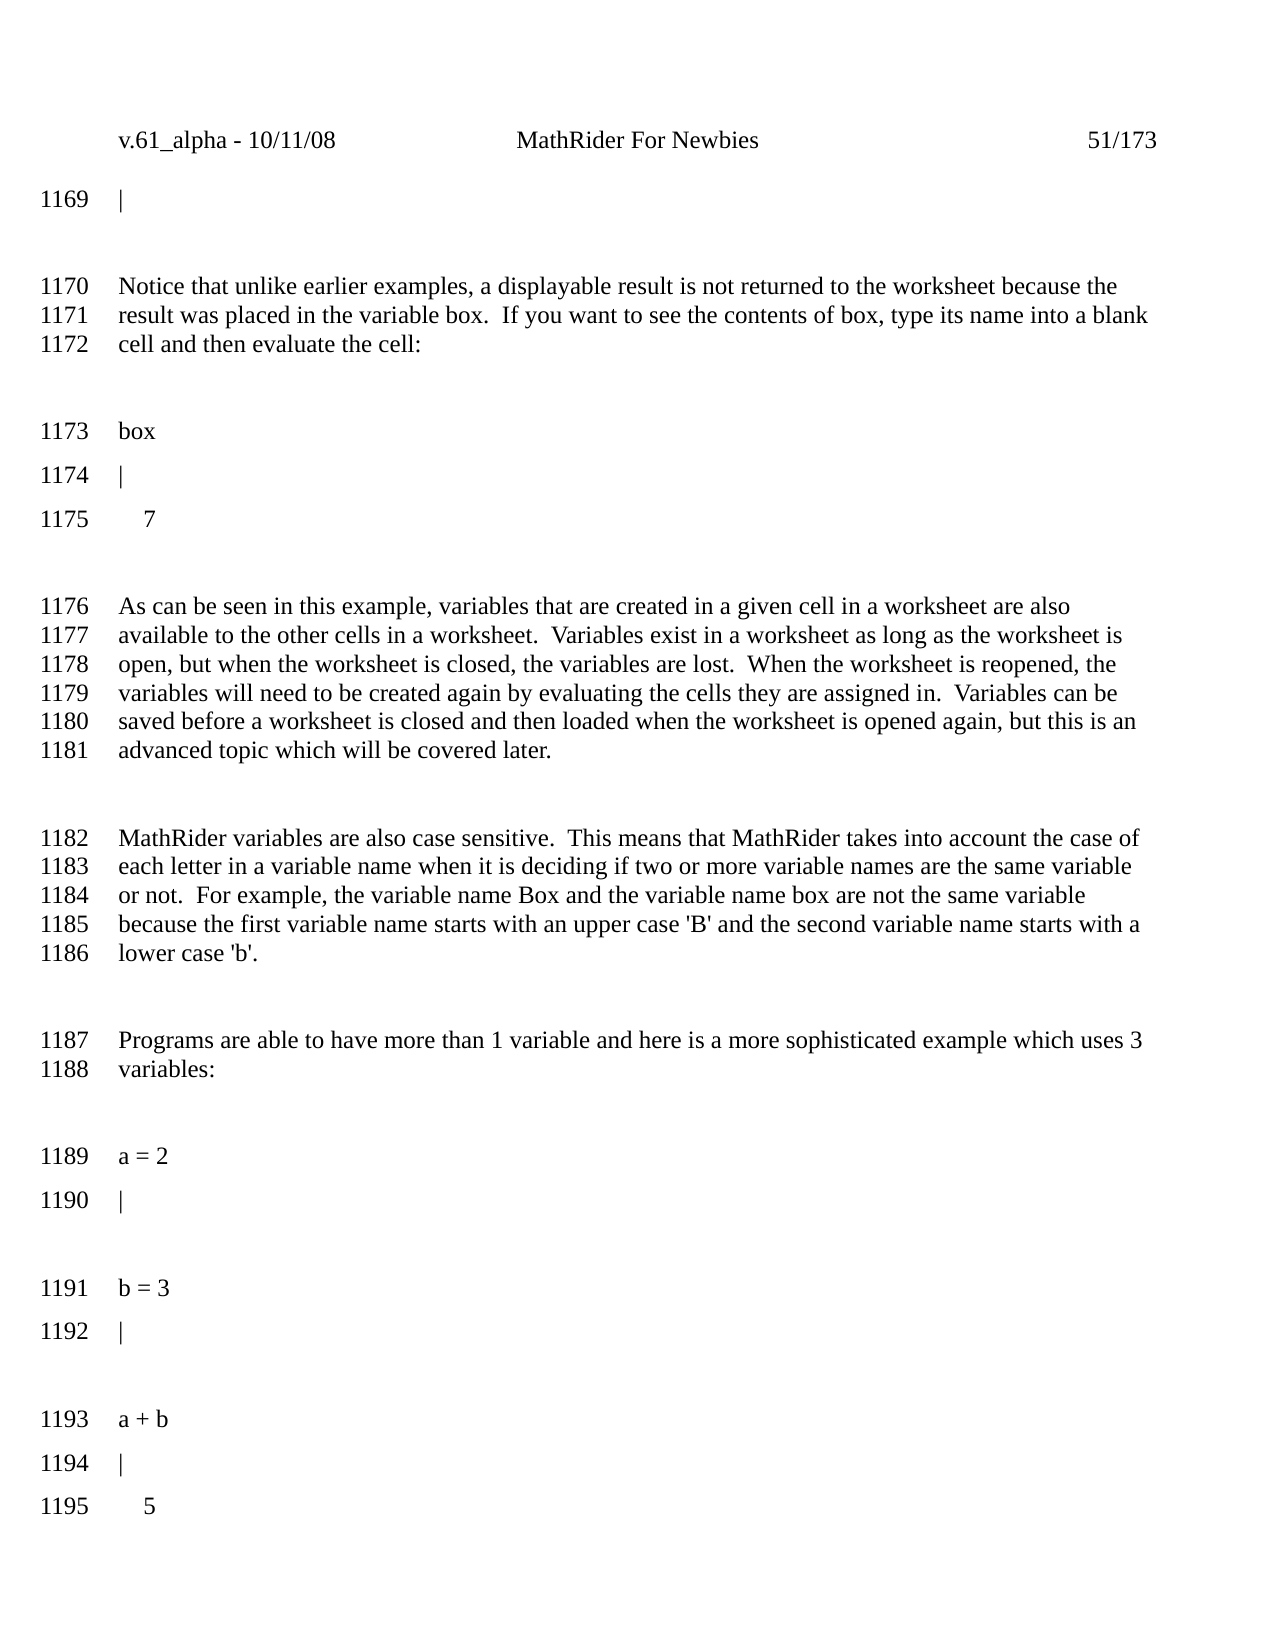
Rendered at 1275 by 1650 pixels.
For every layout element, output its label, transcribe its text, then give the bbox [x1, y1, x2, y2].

text box [118, 416, 1157, 445]
text 7 [118, 504, 1157, 533]
text | [118, 1316, 1157, 1345]
text | [118, 184, 1157, 213]
text b = 3 [118, 1273, 1157, 1301]
text 5 [118, 1491, 1157, 1520]
text a = 2 [118, 1141, 1157, 1170]
text Programs are able to have more than 1 variable and here is a more sophisticated example which uses 3 variables: [118, 1025, 1157, 1083]
text a + b [118, 1404, 1157, 1433]
text Notice that unlike earlier examples, a displayable result is not returned to the worksheet because the result was placed in the variable box. If you want to see the contents of box, type its name into a blank cell and then evaluate the cell: [118, 271, 1157, 358]
text | [118, 1448, 1157, 1476]
text | [118, 460, 1157, 489]
text MathRider variables are also case sensitive. This means that MathRider takes into account the case of each letter in a variable name when it is deciding if two or more variable names are the same variable or not. For example, the variable name Box and the variable name box are not the same variable because the first variable name starts with an upper case 'B' and the second variable name starts with a lower case 'b'. [118, 823, 1157, 966]
text | [118, 1185, 1157, 1214]
text As can be seen in this example, variables that are created in a given cell in a worksheet are also available to the other cells in a worksheet. Variables exist in a worksheet as long as the worksheet is open, but when the worksheet is closed, the variables are lost. When the worksheet is reopened, the variables will need to be created again by evaluating the cells they are assigned in. Variables can be saved before a worksheet is closed and then loaded when the worksheet is opened again, but this is an advanced topic which will be covered later. [118, 591, 1157, 764]
